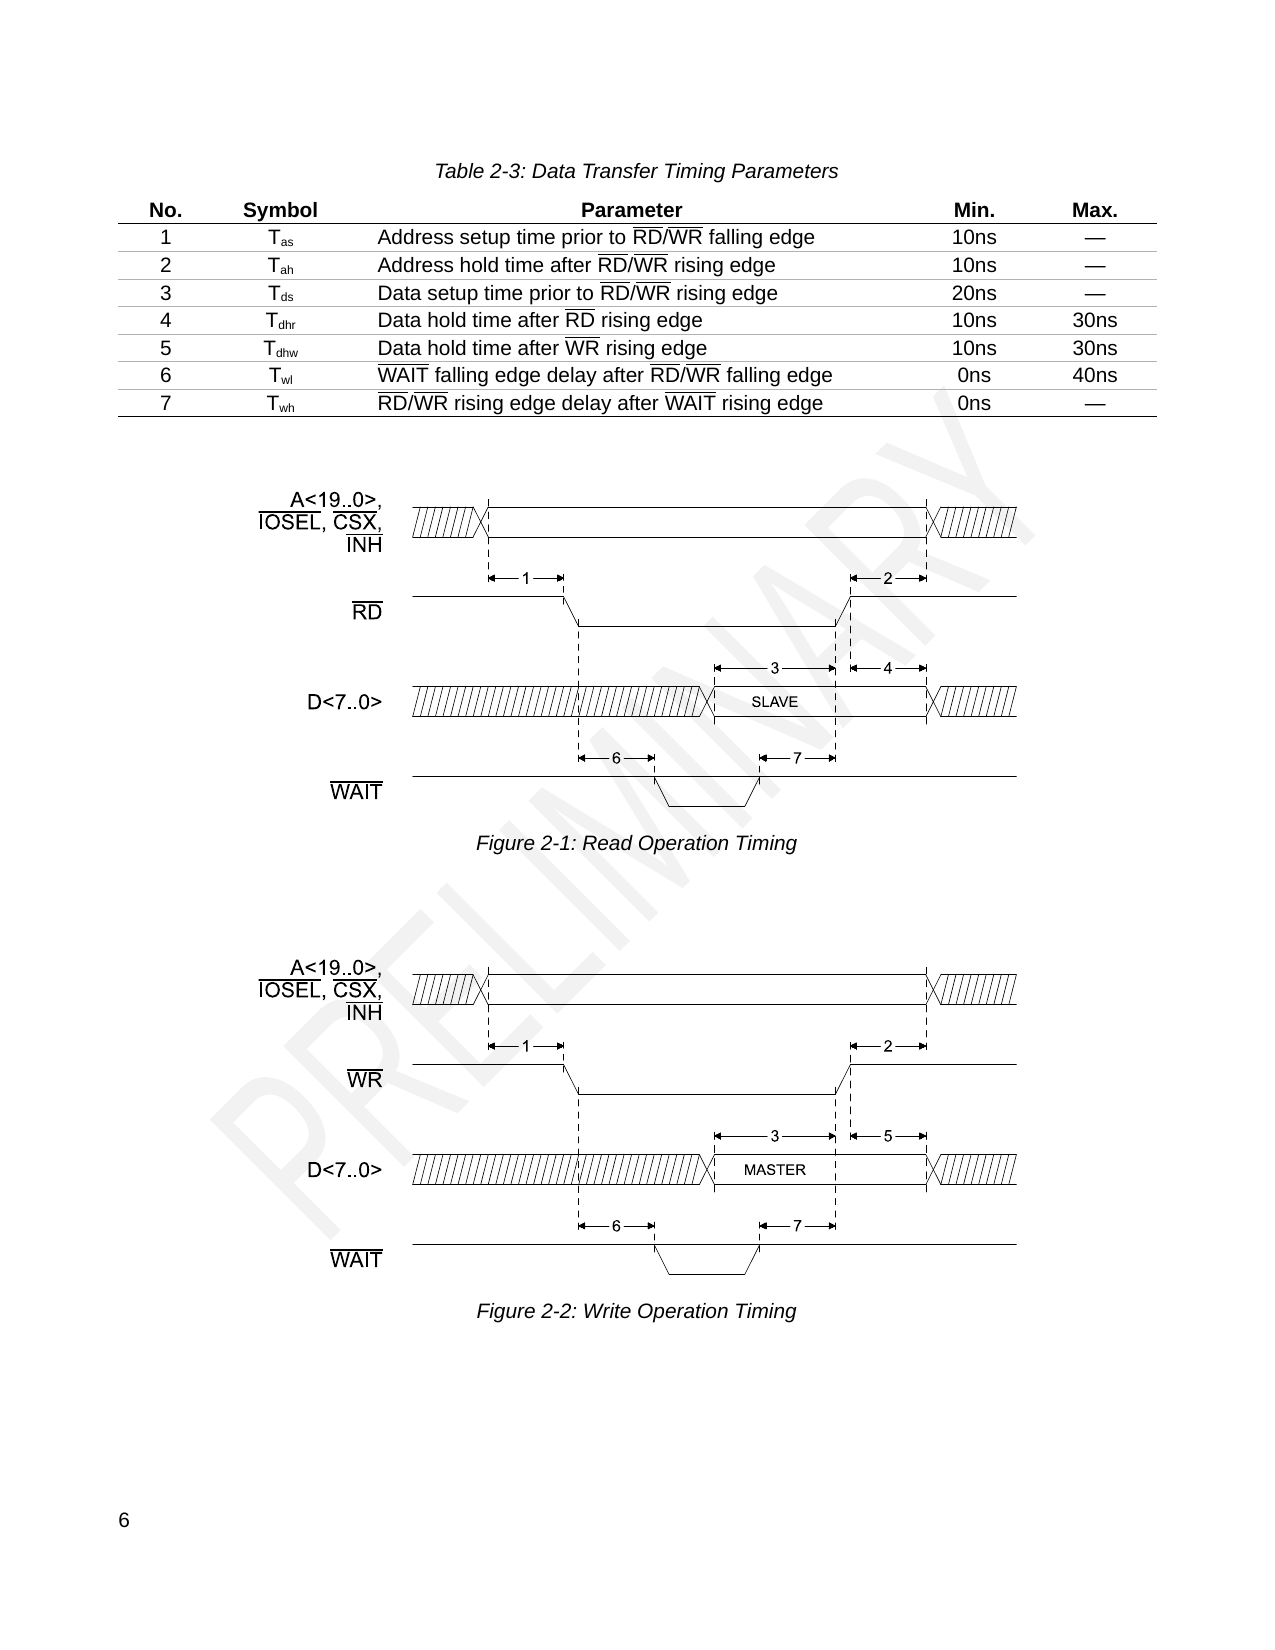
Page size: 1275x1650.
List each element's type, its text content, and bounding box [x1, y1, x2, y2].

table_cell 6 [118, 362, 213, 389]
text Table 2-3: Data Transfer Timing Parameters [118, 159, 1157, 183]
table_cell — [1033, 390, 1157, 416]
table_cell 30ns [1033, 307, 1157, 334]
table_cell 4 [118, 307, 213, 334]
table_cell 2 [118, 252, 213, 278]
table_cell 10ns [916, 252, 1033, 278]
table_cell RD/WR rising edge delay after WAIT rising edge [348, 390, 916, 416]
text Figure 2-2: Write Operation Timing [118, 960, 1157, 1323]
table_cell 30ns [1033, 335, 1157, 361]
table_header No. [118, 196, 213, 223]
table_cell Tdhw [213, 335, 348, 361]
table_cell [916, 390, 940, 416]
table_cell 10ns [916, 307, 1033, 334]
table_cell Data hold time after WR rising edge [348, 335, 916, 361]
table_cell 10ns [916, 335, 1033, 361]
table_header Parameter [348, 196, 916, 223]
table_cell Address setup time prior to RD/WR falling edge [348, 224, 916, 251]
table_cell 7 [118, 390, 213, 416]
table_cell Twh [213, 390, 348, 416]
table_cell — [1033, 224, 1157, 251]
table_cell 10ns [916, 224, 1033, 251]
table_cell Tdhr [213, 307, 348, 334]
table_cell 0ns [916, 362, 1033, 389]
table_cell 1 [118, 224, 213, 251]
table_cell 0ns [947, 390, 1033, 416]
table_cell Tas [213, 224, 348, 251]
table_cell Data setup time prior to RD/WR rising edge [348, 280, 916, 306]
table_cell WAIT falling edge delay after RD/WR falling edge [348, 362, 916, 389]
table_header Symbol [213, 196, 348, 223]
table_cell 5 [118, 335, 213, 361]
table_cell Data hold time after RD rising edge [348, 307, 916, 334]
table_cell Twl [213, 362, 348, 389]
table_cell 40ns [1033, 362, 1157, 389]
table_header Min. [916, 196, 1033, 223]
table_cell Address hold time after RD/WR rising edge [348, 252, 916, 278]
table_cell 3 [118, 280, 213, 306]
text Figure 2-1: Read Operation Timing [118, 492, 1157, 855]
table_cell Tds [213, 280, 348, 306]
table_cell — [1033, 280, 1157, 306]
table_cell — [1033, 252, 1157, 278]
table_cell 20ns [916, 280, 1033, 306]
table_header Max. [1033, 196, 1157, 223]
table_cell Tah [213, 252, 348, 278]
